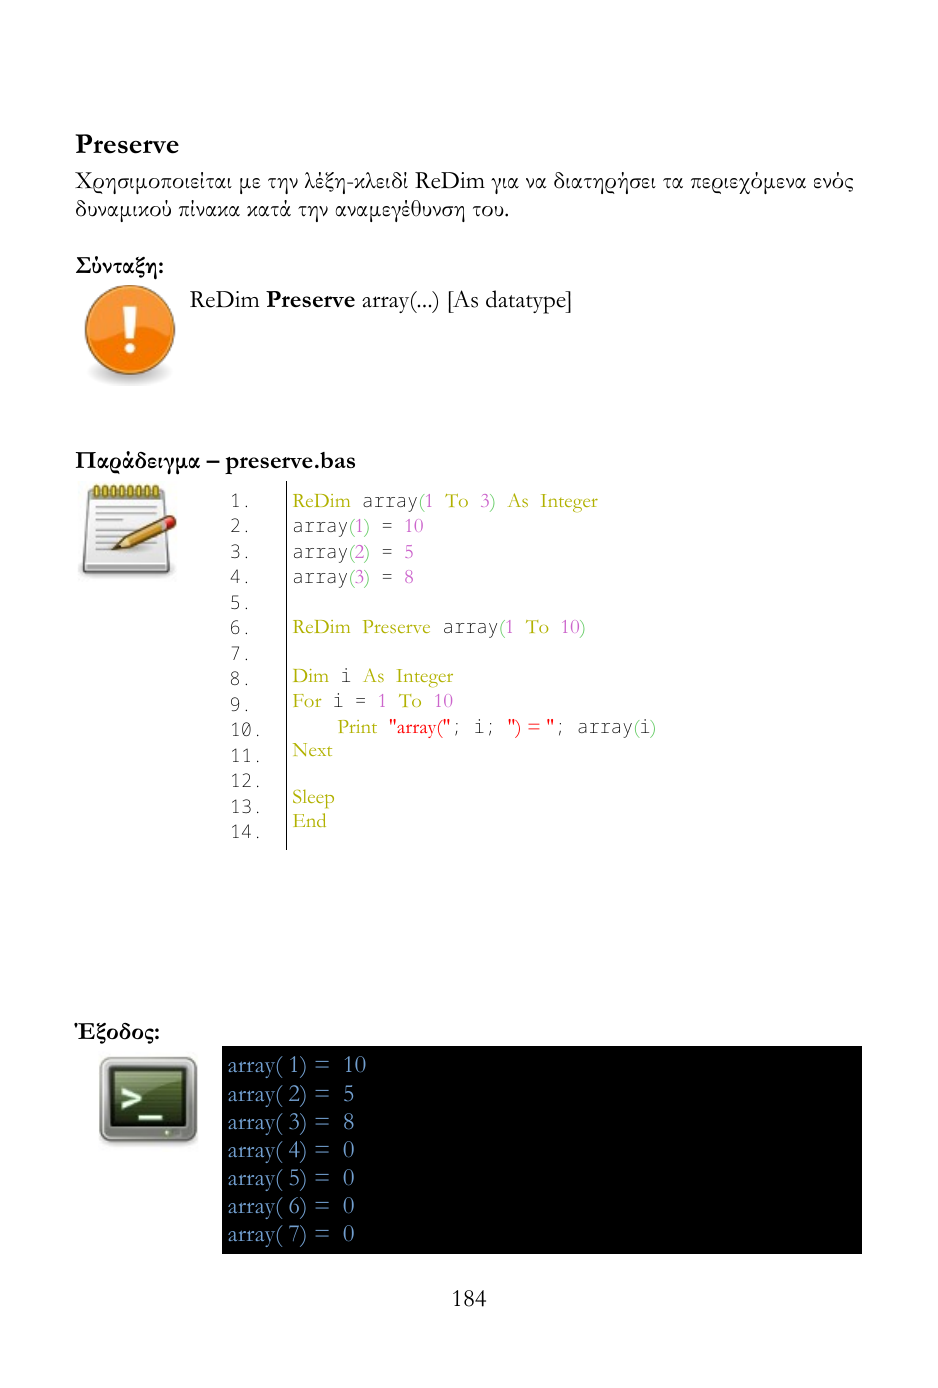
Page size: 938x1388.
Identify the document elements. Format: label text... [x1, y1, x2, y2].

table_header [180, 476, 863, 877]
table_header [75, 280, 183, 419]
text Παράδειγμα – preserve.bas [75, 447, 862, 476]
table_header ReDim array(1 To 3) As Integer array(1) = 10 array(2) = 5 array(3) = 8 ReDim Preserve array(1 To 10) Dim i As Integer For i = 1 To 10 Print "array("; i; ") = "; array(i) Next Sleep End [287, 481, 857, 850]
picture [79, 285, 180, 386]
text Έξοδος: [75, 1017, 862, 1046]
table_header [186, 481, 286, 850]
subtitle Preserve [75, 128, 862, 161]
table_header [75, 476, 180, 877]
table_header ReDim Preserve array(...) [As datatype] [184, 280, 863, 419]
table_header array( 1) = 10 array( 2) = 5 array( 3) = 8 array( 4) = 0 array( 5) = 0 array( 6) = 0 array( 7) = 0 [222, 1046, 862, 1254]
text Σύνταξη: [75, 252, 862, 280]
text Χρησιμοποιείται με την λέξη-κλειδί ReDim για να διατηρήσει τα περιεχόμενα ενός δυναμικού πίνακα κατά την αναμεγέθυνση του. [75, 167, 862, 223]
picture [98, 1051, 199, 1152]
table_header [75, 1046, 222, 1254]
picture [77, 481, 178, 582]
